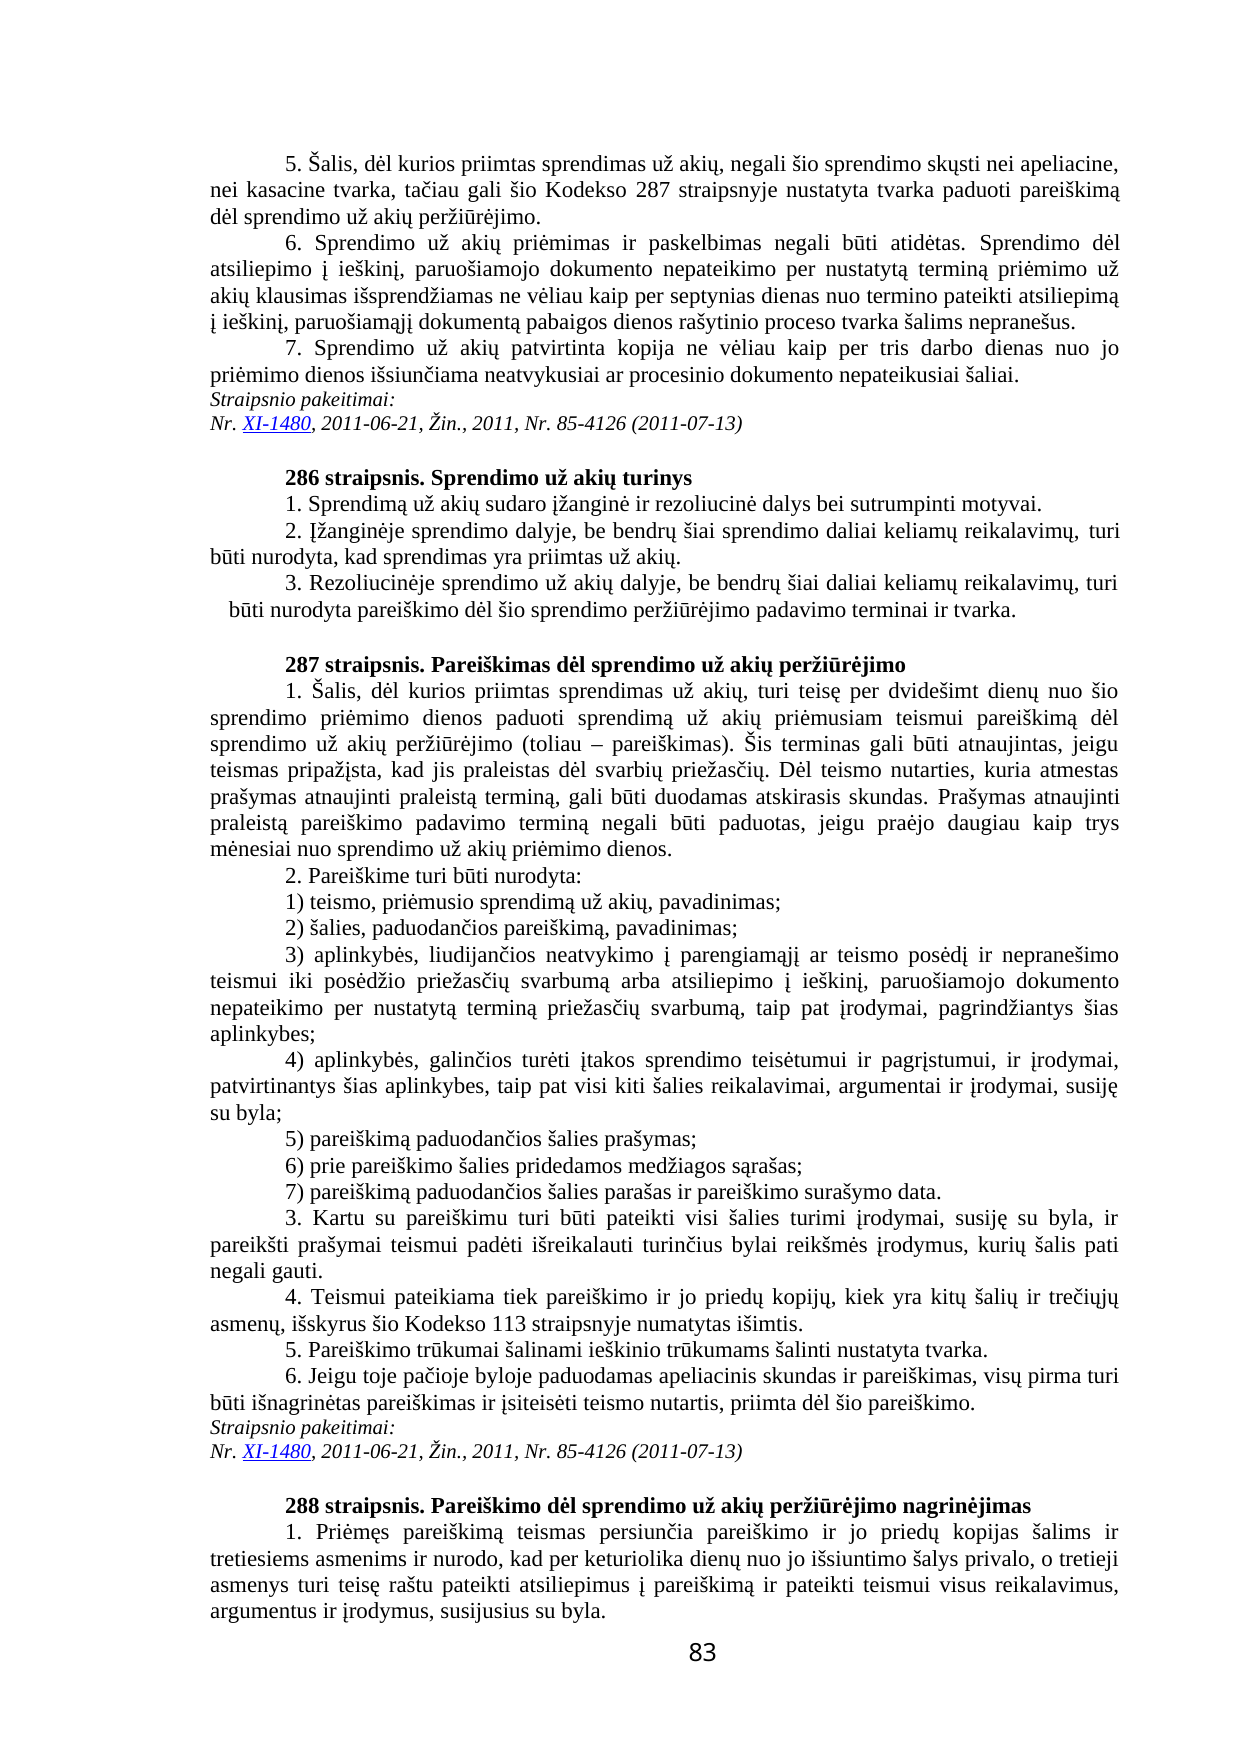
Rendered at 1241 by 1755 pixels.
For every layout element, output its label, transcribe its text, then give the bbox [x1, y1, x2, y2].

text 1. Šalis, dėl kurios priimtas sprendimas už akių, turi teisę per dvidešimt dienų nuo šio sprendimo priėmimo dienos paduoti sprendimą už akių priėmusiam teismui pareiškimą dėl sprendimo už akių peržiūrėjimo (toliau – pareiškimas). Šis terminas gali būti atnaujintas, jeigu teismas pripažįsta, kad jis praleistas dėl svarbių priežasčių. Dėl teismo nutarties, kuria atmestas prašymas atnaujinti praleistą terminą, gali būti duodamas atskirasis skundas. Prašymas atnaujinti praleistą pareiškimo padavimo terminą negali būti paduotas, jeigu praėjo daugiau kaip trys mėnesiai nuo sprendimo už akių priėmimo dienos. [210, 677, 1120, 862]
text 3) aplinkybės, liudijančios neatvykimo į parengiamąjį ar teismo posėdį ir nepranešimo teismui iki posėdžio priežasčių svarbumą arba atsiliepimo į ieškinį, paruošiamojo dokumento nepateikimo per nustatytą terminą priežasčių svarbumą, taip pat įrodymai, pagrindžiantys šias aplinkybes; [210, 941, 1120, 1046]
text 2) šalies, paduodančios pareiškimą, pavadinimas; [210, 914, 1120, 941]
text 1. Priėmęs pareiškimą teismas persiunčia pareiškimo ir jo priedų kopijas šalims ir tretiesiems asmenims ir nurodo, kad per keturiolika dienų nuo jo išsiuntimo šalys privalo, o tretieji asmenys turi teisę raštu pateikti atsiliepimus į pareiškimą ir pateikti teismui visus reikalavimus, argumentus ir įrodymus, susijusius su byla. [210, 1518, 1120, 1624]
text 287 straipsnis. Pareiškimas dėl sprendimo už akių peržiūrėjimo [210, 651, 1120, 677]
text 7) pareiškimą paduodančios šalies parašas ir pareiškimo surašymo data. [210, 1178, 1120, 1204]
text 1) teismo, priėmusio sprendimą už akių, pavadinimas; [210, 888, 1120, 914]
text 3. Kartu su pareiškimu turi būti pateikti visi šalies turimi įrodymai, susiję su byla, ir pareikšti prašymai teismui padėti išreikalauti turinčius bylai reikšmės įrodymus, kurių šalis pati negali gauti. [210, 1204, 1120, 1283]
text 6) prie pareiškimo šalies pridedamos medžiagos sąrašas; [210, 1152, 1120, 1178]
text 288 straipsnis. Pareiškimo dėl sprendimo už akių peržiūrėjimo nagrinėjimas [210, 1492, 1120, 1518]
text Straipsnio pakeitimai: [210, 387, 1120, 411]
text 5. Šalis, dėl kurios priimtas sprendimas už akių, negali šio sprendimo skųsti nei apeliacine, nei kasacine tvarka, tačiau gali šio Kodekso 287 straipsnyje nustatyta tvarka paduoti pareiškimą dėl sprendimo už akių peržiūrėjimo. [210, 150, 1120, 229]
text 2. Pareiškime turi būti nurodyta: [210, 862, 1120, 888]
text 6. Sprendimo už akių priėmimas ir paskelbimas negali būti atidėtas. Sprendimo dėl atsiliepimo į ieškinį, paruošiamojo dokumento nepateikimo per nustatytą terminą priėmimo už akių klausimas išsprendžiamas ne vėliau kaip per septynias dienas nuo termino pateikti atsiliepimą į ieškinį, paruošiamąjį dokumentą pabaigos dienos rašytinio proceso tvarka šalims nepranešus. [210, 229, 1120, 334]
text 2. Įžanginėje sprendimo dalyje, be bendrų šiai sprendimo daliai keliamų reikalavimų, turi būti nurodyta, kad sprendimas yra priimtas už akių. [210, 517, 1120, 569]
text 3. Rezoliucinėje sprendimo už akių dalyje, be bendrų šiai daliai keliamų reikalavimų, turi būti nurodyta pareiškimo dėl šio sprendimo peržiūrėjimo padavimo terminai ir tvarka. [229, 569, 1120, 622]
text 4) aplinkybės, galinčios turėti įtakos sprendimo teisėtumui ir pagrįstumui, ir įrodymai, patvirtinantys šias aplinkybes, taip pat visi kiti šalies reikalavimai, argumentai ir įrodymai, susiję su byla; [210, 1046, 1120, 1125]
text Nr. XI-1480, 2011-06-21, Žin., 2011, Nr. 85-4126 (2011-07-13) [210, 1439, 1120, 1463]
text Nr. XI-1480, 2011-06-21, Žin., 2011, Nr. 85-4126 (2011-07-13) [210, 411, 1120, 435]
text 6. Jeigu toje pačioje byloje paduodamas apeliacinis skundas ir pareiškimas, visų pirma turi būti išnagrinėtas pareiškimas ir įsiteisėti teismo nutartis, priimta dėl šio pareiškimo. [210, 1362, 1120, 1415]
text Straipsnio pakeitimai: [210, 1415, 1120, 1439]
text 5) pareiškimą paduodančios šalies prašymas; [210, 1125, 1120, 1152]
text 1. Sprendimą už akių sudaro įžanginė ir rezoliucinė dalys bei sutrumpinti motyvai. [210, 490, 1120, 517]
text 7. Sprendimo už akių patvirtinta kopija ne vėliau kaip per tris darbo dienas nuo jo priėmimo dienos išsiunčiama neatvykusiai ar procesinio dokumento nepateikusiai šaliai. [210, 334, 1120, 387]
text 286 straipsnis. Sprendimo už akių turinys [210, 464, 1120, 490]
text 5. Pareiškimo trūkumai šalinami ieškinio trūkumams šalinti nustatyta tvarka. [210, 1336, 1120, 1362]
text 4. Teismui pateikiama tiek pareiškimo ir jo priedų kopijų, kiek yra kitų šalių ir trečiųjų asmenų, išskyrus šio Kodekso 113 straipsnyje numatytas išimtis. [210, 1283, 1120, 1336]
